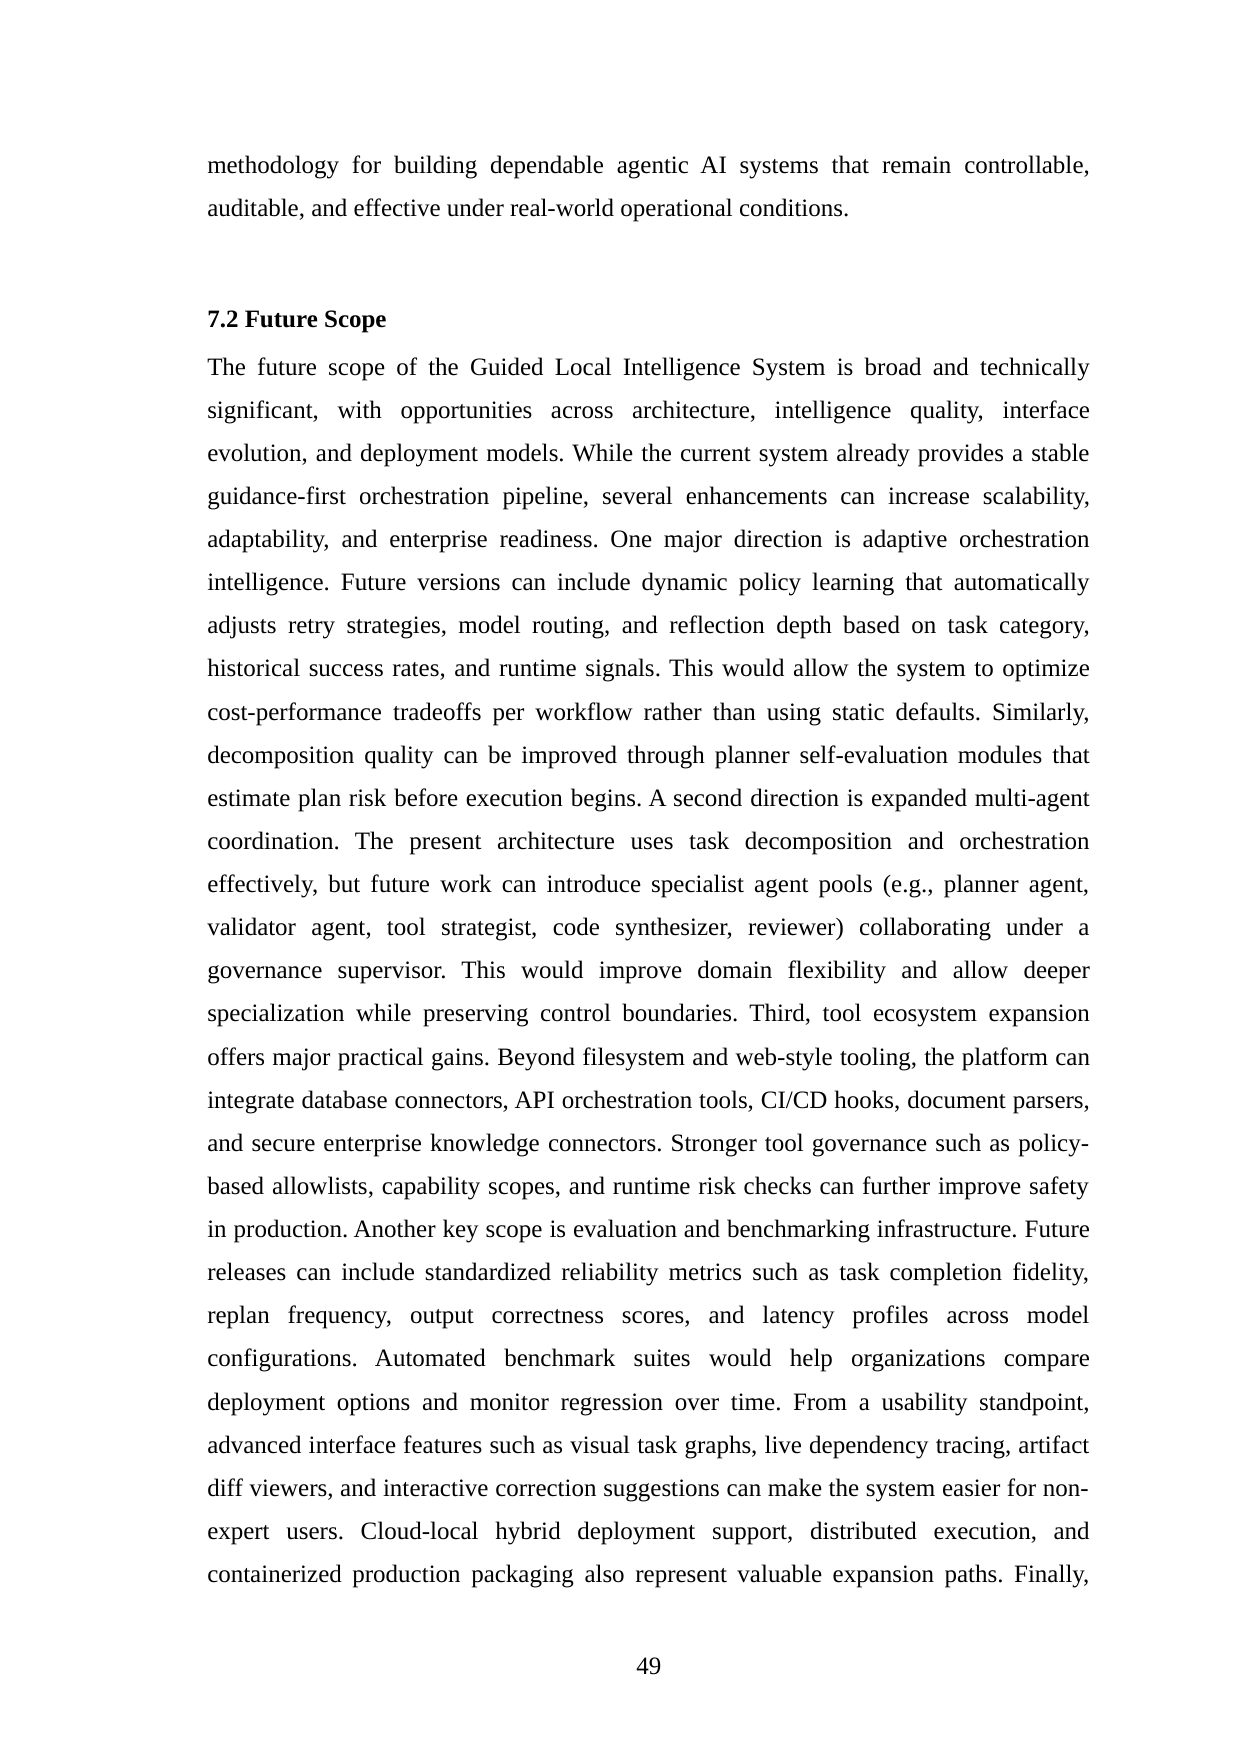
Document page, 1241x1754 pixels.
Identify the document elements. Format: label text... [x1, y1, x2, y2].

text The future scope of the Guided Local Intelligence System is broad and technically significant, with opportunities across architecture, intelligence quality, interface evolution, and deployment models. While the current system already provides a stable guidance-first orchestration pipeline, several enhancements can increase scalability, adaptability, and enterprise readiness. One major direction is adaptive orchestration intelligence. Future versions can include dynamic policy learning that automatically adjusts retry strategies, model routing, and reflection depth based on task category, historical success rates, and runtime signals. This would allow the system to optimize cost-performance tradeoffs per workflow rather than using static defaults. Similarly, decomposition quality can be improved through planner self-evaluation modules that estimate plan risk before execution begins. A second direction is expanded multi-agent coordination. The present architecture uses task decomposition and orchestration effectively, but future work can introduce specialist agent pools (e.g., planner agent, validator agent, tool strategist, code synthesizer, reviewer) collaborating under a governance supervisor. This would improve domain flexibility and allow deeper specialization while preserving control boundaries. Third, tool ecosystem expansion offers major practical gains. Beyond filesystem and web-style tooling, the platform can integrate database connectors, API orchestration tools, CI/CD hooks, document parsers, and secure enterprise knowledge connectors. Stronger tool governance such as policy-based allowlists, capability scopes, and runtime risk checks can further improve safety in production. Another key scope is evaluation and benchmarking infrastructure. Future releases can include standardized reliability metrics such as task completion fidelity, replan frequency, output correctness scores, and latency profiles across model configurations. Automated benchmark suites would help organizations compare deployment options and monitor regression over time. From a usability standpoint, advanced interface features such as visual task graphs, live dependency tracing, artifact diff viewers, and interactive correction suggestions can make the system easier for non-expert users. Cloud-local hybrid deployment support, distributed execution, and containerized production packaging also represent valuable expansion paths. Finally, [207, 352, 1091, 1588]
text 7.2 Future Scope [207, 304, 1091, 333]
text methodology for building dependable agentic AI systems that remain controllable, auditable, and effective under real-world operational conditions. [207, 150, 1091, 222]
